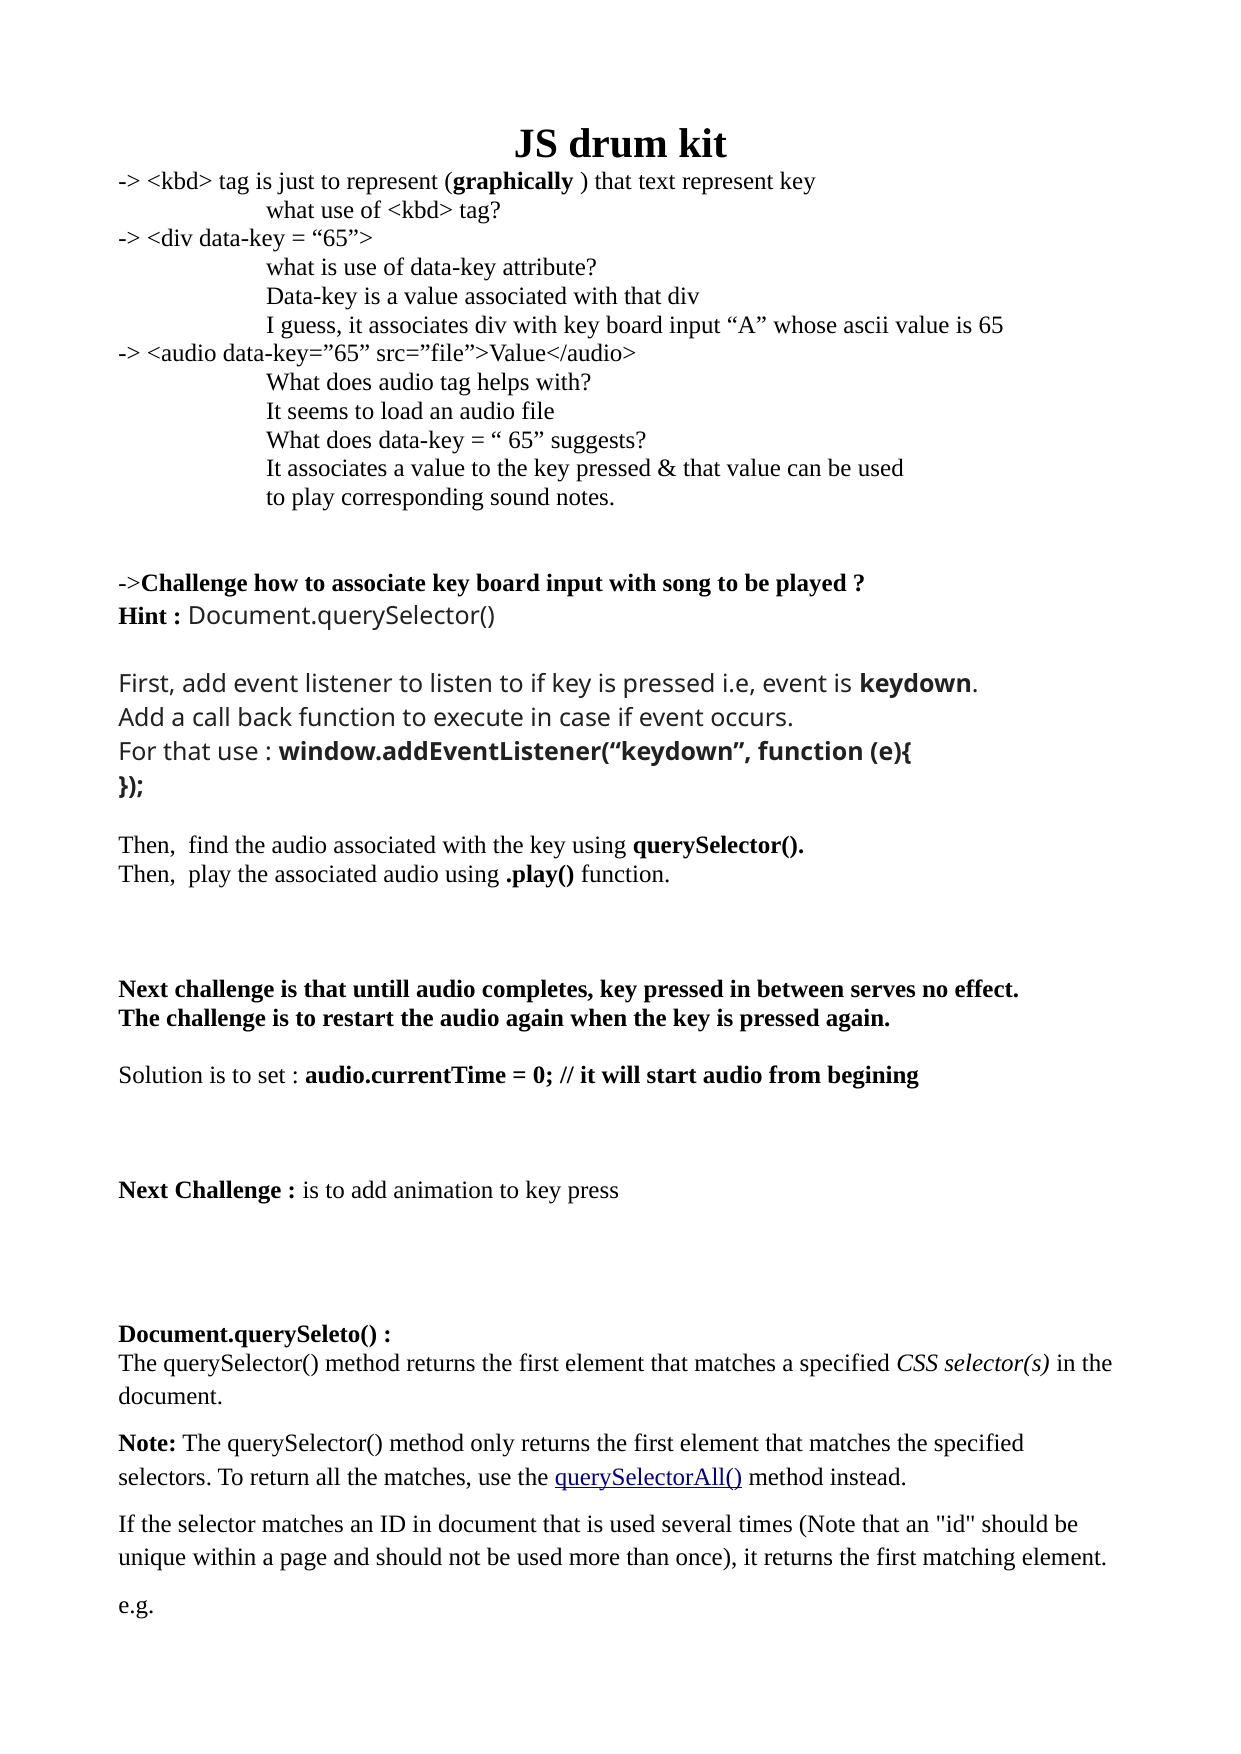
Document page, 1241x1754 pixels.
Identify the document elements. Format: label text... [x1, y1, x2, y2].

text what use of <kbd> tag? [118, 195, 1122, 223]
text Document.querySeleto() : [118, 1319, 1122, 1348]
text to play corresponding sound notes. [118, 482, 1122, 511]
text First, add event listener to listen to if key is pressed i.e, event is keydown. [118, 665, 1122, 699]
text What does audio tag helps with? [118, 367, 1122, 396]
text Next Challenge : is to add animation to key press [118, 1175, 1122, 1204]
text If the selector matches an ID in document that is used several times (Note that an "id" should be unique within a page and should not be used more than once), it returns the first matching element. [118, 1509, 1122, 1571]
text Data-key is a value associated with that div [118, 281, 1122, 310]
text Then, play the associated audio using .play() function. [118, 859, 1122, 888]
text Solution is to set : audio.currentTime = 0; // it will start audio from begining [118, 1060, 1122, 1089]
text e.g. [118, 1590, 1122, 1618]
text The querySelector() method returns the first element that matches a specified CSS selector(s) in the document. [118, 1348, 1122, 1410]
text what is use of data-key attribute? [118, 252, 1122, 281]
text What does data-key = “ 65” suggests? [118, 425, 1122, 453]
text ->Challenge how to associate key board input with song to be played ? [118, 568, 1122, 597]
text Note: The querySelector() method only returns the first element that matches the specified selectors. To return all the matches, use the querySelectorAll() method instead. [118, 1428, 1122, 1490]
text Add a call back function to execute in case if event occurs. [118, 699, 1122, 733]
text JS drum kit [118, 118, 1122, 166]
text I guess, it associates div with key board input “A” whose ascii value is 65 [118, 310, 1122, 338]
text -> <div data-key = “65”> [118, 223, 1122, 252]
text }); [118, 768, 1122, 802]
text Then, find the audio associated with the key using querySelector(). [118, 830, 1122, 859]
text For that use : window.addEventListener(“keydown”, function (e){ [118, 733, 1122, 768]
text -> <kbd> tag is just to represent (graphically ) that text represent key [118, 166, 1122, 195]
text Hint : Document.querySelector() [118, 597, 1122, 631]
text It associates a value to the key pressed & that value can be used [118, 453, 1122, 482]
text Next challenge is that untill audio completes, key pressed in between serves no effect. [118, 974, 1122, 1003]
text The challenge is to restart the audio again when the key is pressed again. [118, 1003, 1122, 1032]
text It seems to load an audio file [118, 396, 1122, 425]
text -> <audio data-key=”65” src=”file”>Value</audio> [118, 338, 1122, 367]
